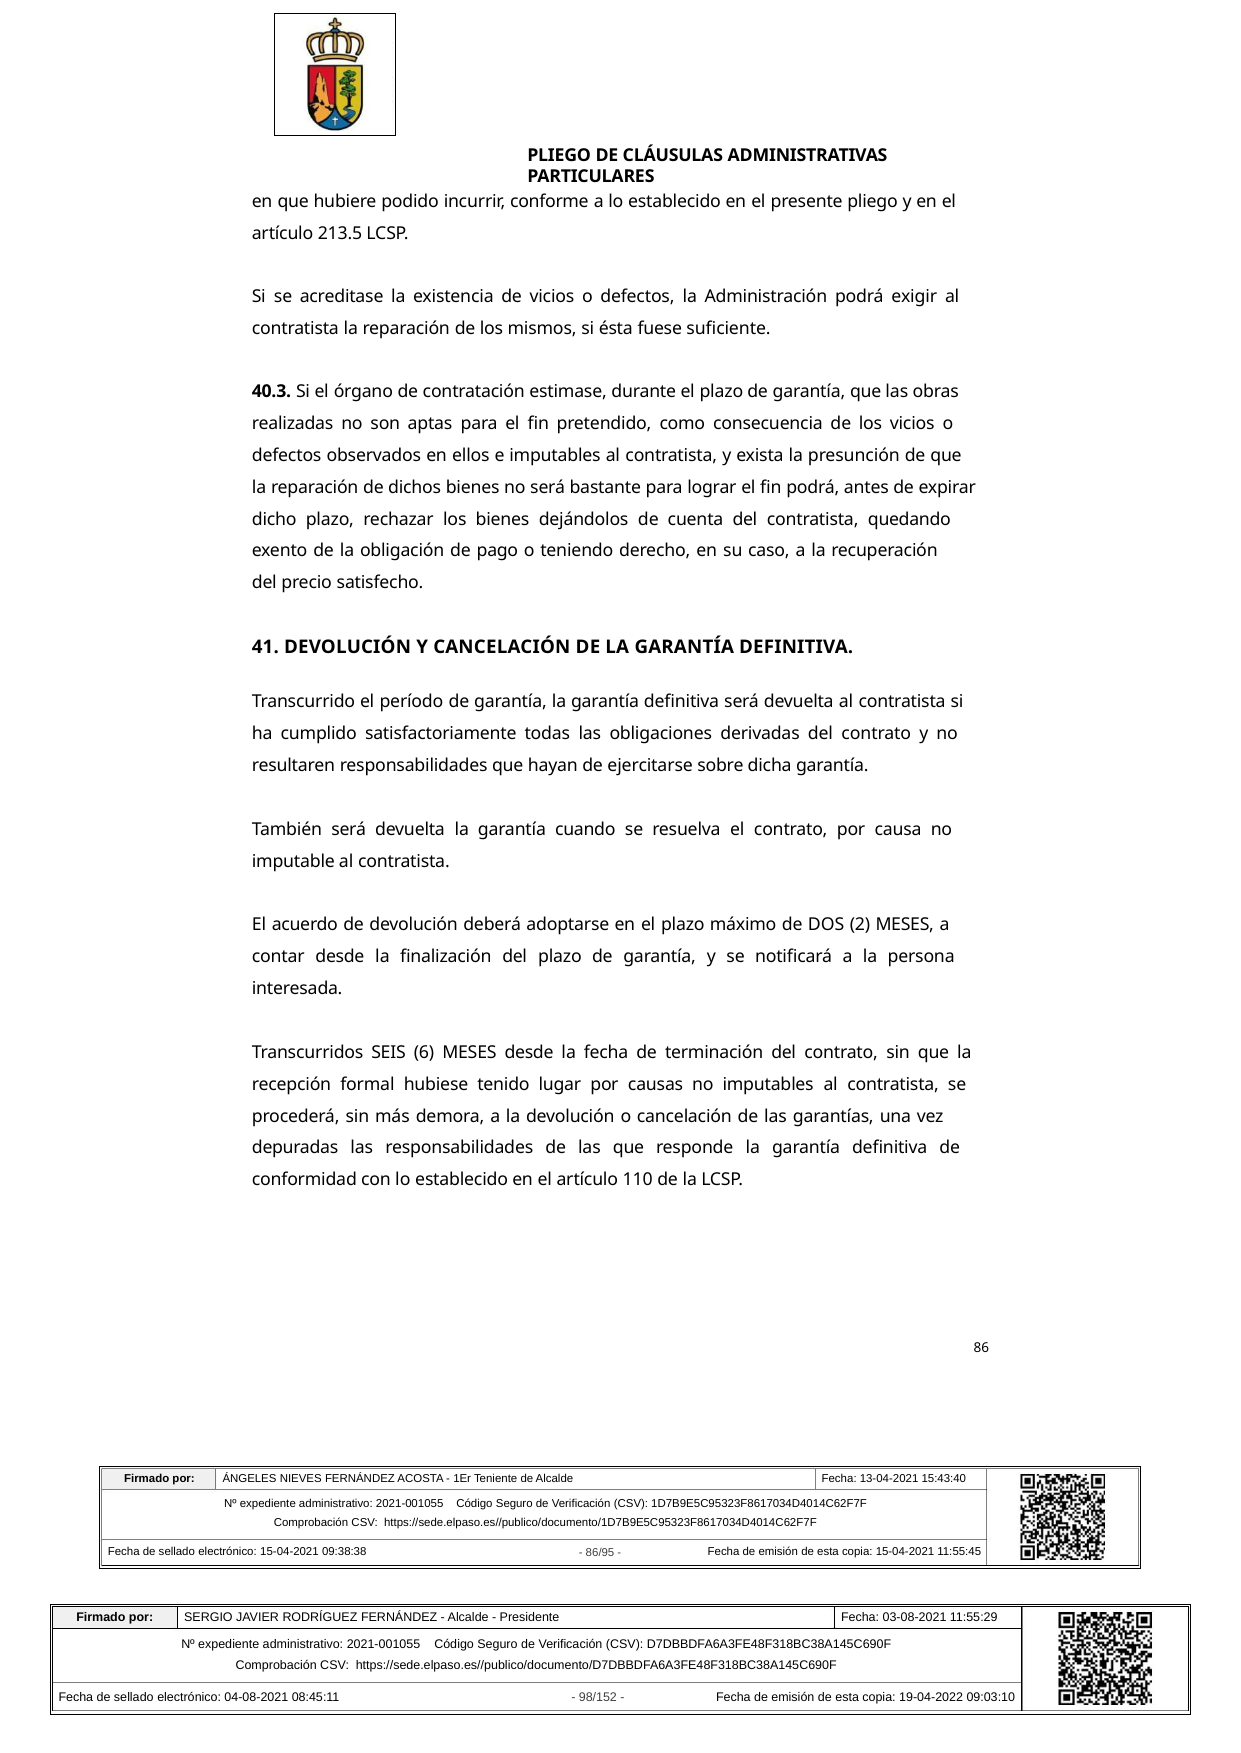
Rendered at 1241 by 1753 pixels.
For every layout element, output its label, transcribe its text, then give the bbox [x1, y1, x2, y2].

text SERGIO JAVIER RODRÍGUEZ FERNÁNDEZ - Alcalde - Presidente [184, 1610, 586, 1624]
text Firmado por: [76, 1610, 172, 1624]
text 86 [973, 1339, 1009, 1356]
text Nº expediente administrativo: 2021-001055 Código Seguro de Verificación (CSV): D7DBBDFA6A3FE48F318BC38A145C690F [181, 1638, 918, 1652]
text resultaren responsabilidades que hayan de ejercitarse sobre dicha garantía. [252, 755, 1014, 776]
text ÁNGELES NIEVES FERNÁNDEZ ACOSTA - 1Er Teniente de Alcalde [222, 1473, 601, 1485]
text Comprobación CSV: https://sede.elpaso.es//publico/documento/D7DBBDFA6A3FE48F318BC38A145C690F [235, 1658, 918, 1672]
text PLIEGO DE CLÁUSULAS ADMINISTRATIVAS PARTICULARES [527, 145, 1013, 187]
text realizadas no son aptas para el fin pretendido, como consecuencia de los vicios o [252, 413, 1013, 433]
text Fecha de emisión de esta copia: 15-04-2021 11:55:45 [707, 1546, 1006, 1558]
text Nº expediente administrativo: 2021-001055 Código Seguro de Verificación (CSV): 1D7B9E5C95323F8617034D4014C62F7F [224, 1498, 889, 1511]
text Fecha: 13-04-2021 15:43:40 [821, 1473, 987, 1485]
text recepción formal hubiese tenido lugar por causas no imputables al contratista, se [252, 1074, 1013, 1094]
text interesada. [252, 978, 1013, 998]
picture [100, 1467, 1140, 1568]
text del precio satisfecho. [252, 572, 1013, 593]
text dicho plazo, rechazar los bienes dejándolos de cuenta del contratista, quedando [252, 509, 1013, 529]
text en que hubiere podido incurrir, conforme a lo establecido en el presente pliego y en el [252, 191, 1013, 212]
text la reparación de dichos bienes no será bastante para lograr el fin podrá, antes de expirar [252, 477, 1013, 497]
text 4 [252, 635, 262, 658]
text imputable al contratista. [252, 851, 1013, 871]
text 4 [252, 381, 261, 392]
text contar desde la finalización del plazo de garantía, y se notificará a la persona [252, 946, 1013, 967]
text artículo 213.5 LCSP. [252, 223, 1013, 243]
text Fecha: 03-08-2021 11:55:29 [841, 1610, 1022, 1624]
text Comprobación CSV: https://sede.elpaso.es//publico/documento/1D7B9E5C95323F8617034D4014C62F7F [273, 1517, 889, 1529]
text defectos observados en ellos e imputables al contratista, y exista la presunción de que [252, 445, 1013, 465]
text 0.3. Si el órgano de contratación estimase, durante el plazo de garantía, que las obras [261, 381, 1013, 402]
text El acuerdo de devolución deberá adoptarse en el plazo máximo de DOS (2) MESES, a [252, 914, 1013, 935]
picture [51, 1605, 1190, 1714]
text - 98/152 - [571, 1691, 643, 1705]
text Transcurridos SEIS (6) MESES desde la fecha de terminación del contrato, sin que la [252, 1042, 1013, 1063]
text También será devuelta la garantía cuando se resuelva el contrato, por causa no [252, 819, 1013, 839]
text 1. DEVOLUCIÓN Y CANCELACIÓN DE LA GARANTÍA DEFINITIVA. [262, 635, 863, 658]
text depuradas las responsabilidades de las que responde la garantía definitiva de [252, 1138, 1013, 1158]
text Fecha de sellado electrónico: 15-04-2021 09:38:38 [108, 1546, 390, 1558]
text Firmado por: [124, 1473, 211, 1485]
text conformidad con lo establecido en el artículo 110 de la LCSP. [252, 1169, 1013, 1190]
text Transcurrido el período de garantía, la garantía definitiva será devuelta al contratista si [252, 691, 1014, 712]
text Si se acreditase la existencia de vicios o defectos, la Administración podrá exigir al [252, 286, 1013, 307]
text ha cumplido satisfactoriamente todas las obligaciones derivadas del contrato y no [252, 723, 1014, 744]
text Fecha de emisión de esta copia: 19-04-2022 09:03:10 [716, 1690, 1040, 1704]
text 4 [252, 394, 261, 402]
text Fecha de sellado electrónico: 04-08-2021 08:45:11 [58, 1690, 365, 1704]
text contratista la reparación de los mismos, si ésta fuese suficiente. [252, 318, 1013, 338]
text procederá, sin más demora, a la devolución o cancelación de las garantías, una vez [252, 1106, 1013, 1126]
picture [275, 14, 395, 135]
text exento de la obligación de pago o teniendo derecho, en su caso, a la recuperación [252, 540, 1013, 561]
text - 86/95 - [578, 1546, 638, 1559]
